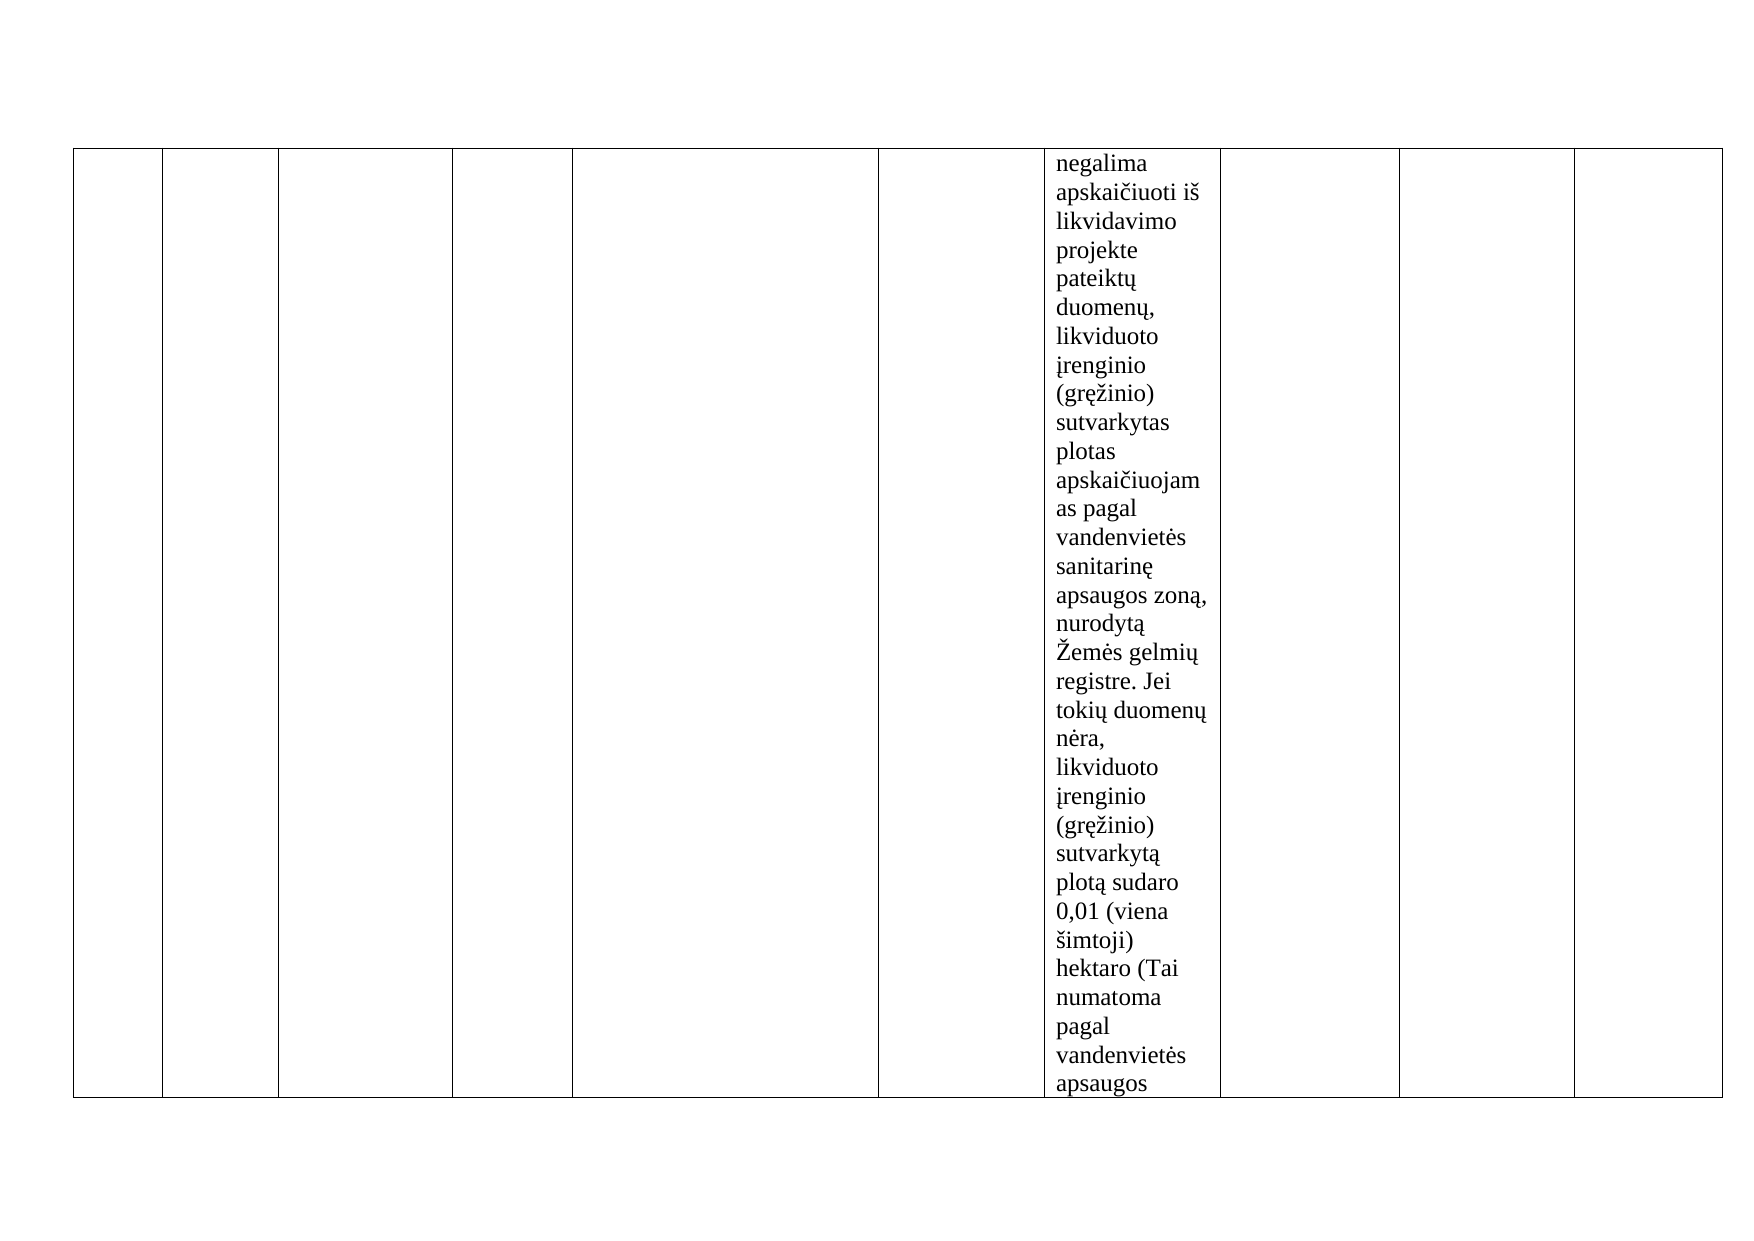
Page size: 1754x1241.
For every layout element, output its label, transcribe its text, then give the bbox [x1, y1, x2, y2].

table_cell [573, 149, 878, 1097]
table_cell [1723, 148, 1728, 1097]
table_cell [879, 149, 1044, 1097]
table_cell [163, 149, 278, 1097]
table_cell [74, 149, 162, 1097]
table_cell [1575, 149, 1722, 1097]
table_cell [279, 149, 452, 1097]
table_cell [453, 149, 572, 1097]
table_cell negalima apskaičiuoti iš likvidavimo projekte pateiktų duomenų, likviduoto įrenginio (gręžinio) sutvarkytas plotas apskaičiuojamas pagal vandenvietės sanitarinę apsaugos zoną, nurodytą Žemės gelmių registre. Jei tokių duomenų nėra, likviduoto įrenginio (gręžinio) sutvarkytą plotą sudaro 0,01 (viena šimtoji) hektaro (Tai numatoma pagal vandenvietės apsaugos [1045, 149, 1220, 1097]
table_cell [1221, 149, 1399, 1097]
table_cell [1400, 149, 1574, 1097]
